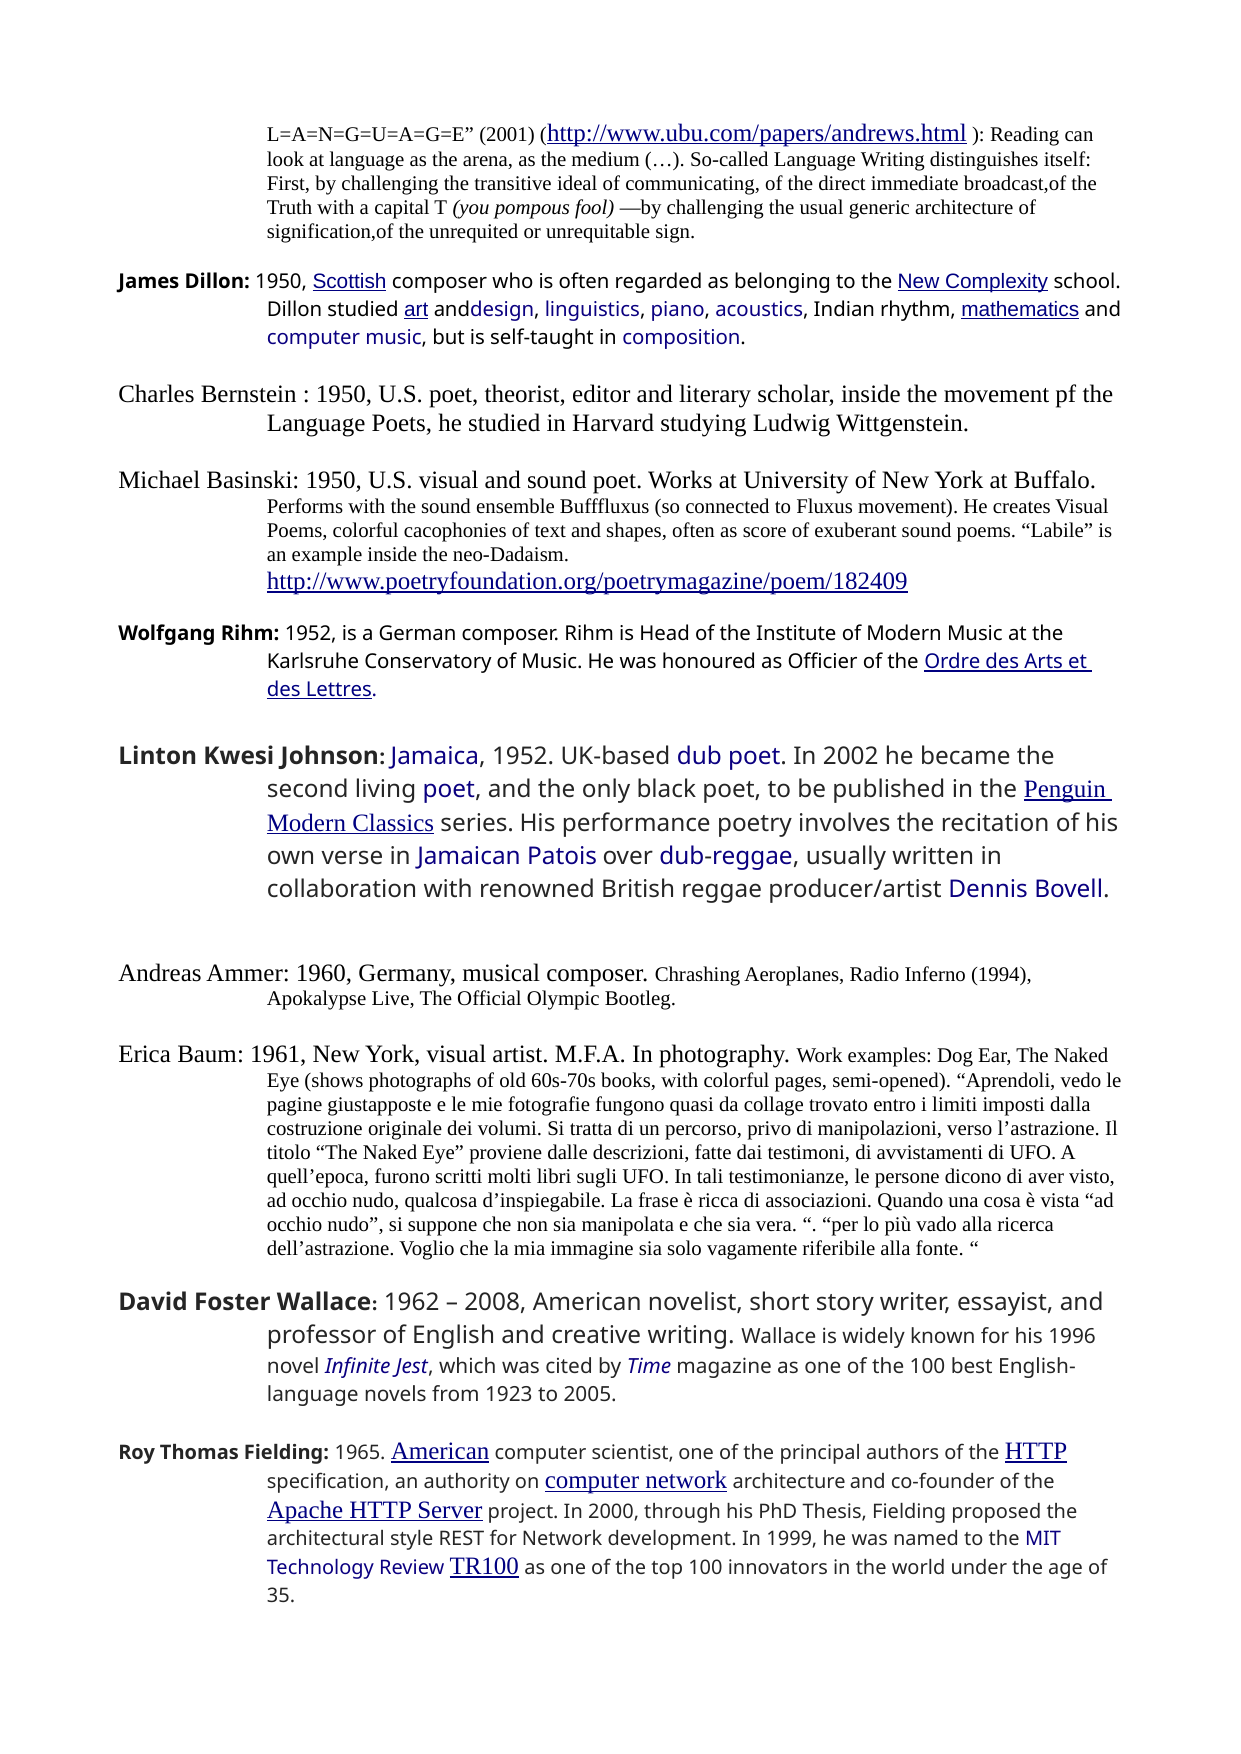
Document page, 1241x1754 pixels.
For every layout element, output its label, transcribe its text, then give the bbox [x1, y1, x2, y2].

text Charles Bernstein : 1950, U.S. poet, theorist, editor and literary scholar, inside the movement pf the Language Poets, he studied in Harvard studying Ludwig Wittgenstein. [118, 379, 1122, 437]
text Erica Baum: 1961, New York, visual artist. M.F.A. In photography. Work examples: Dog Ear, The Naked Eye (shows photographs of old 60s-70s books, with colorful pages, semi-opened). “Aprendoli, vedo le pagine giustapposte e le mie fotografie fungono quasi da collage trovato entro i limiti imposti dalla costruzione originale dei volumi. Si tratta di un percorso, privo di manipolazioni, verso l’astrazione. Il titolo “The Naked Eye” proviene dalle descrizioni, fatte dai testimoni, di avvistamenti di UFO. A quell’epoca, furono scritti molti libri sugli UFO. In tali testimonianze, le persone dicono di aver visto, ad occhio nudo, qualcosa d’inspiegabile. La frase è ricca di associazioni. Quando una cosa è vista “ad occhio nudo”, si suppone che non sia manipolata e che sia vera. “. “per lo più vado alla ricerca dell’astrazione. Voglio che la mia immagine sia solo vagamente riferibile alla fonte. “ [118, 1039, 1122, 1260]
text L=A=N=G=U=A=G=E” (2001) (http://www.ubu.com/papers/andrews.html ): Reading can look at language as the arena, as the medium (…). So-called Language Writing distinguishes itself: First, by challenging the transitive ideal of communicating, of the direct immediate broadcast,of the Truth with a capital T (you pompous fool) —by challenging the usual generic architecture of signification,of the unrequited or unrequitable sign. [118, 118, 1122, 243]
text Andreas Ammer: 1960, Germany, musical composer. Chrashing Aeroplanes, Radio Inferno (1994), Apokalypse Live, The Official Olympic Bootleg. [118, 958, 1122, 1010]
text David Foster Wallace: 1962 – 2008, American novelist, short story writer, essayist, and professor of English and creative writing. Wallace is widely known for his 1996 novel Infinite Jest, which was cited by Time magazine as one of the 100 best English-language novels from 1923 to 2005. [118, 1284, 1122, 1408]
text Roy Thomas Fielding: 1965. American computer scientist, one of the principal authors of the HTTP specification, an authority on computer network architecture and co-founder of the Apache HTTP Server project. In 2000, through his PhD Thesis, Fielding proposed the architectural style REST for Network development. In 1999, he was named to the MIT Technology Review TR100 as one of the top 100 innovators in the world under the age of 35. [118, 1436, 1122, 1608]
text Michael Basinski: 1950, U.S. visual and sound poet. Works at University of New York at Buffalo. Performs with the sound ensemble Bufffluxus (so connected to Fluxus movement). He creates Visual Poems, colorful cacophonies of text and shapes, often as score of exuberant sound poems. “Labile” is an example inside the neo-Dadaism. http://www.poetryfoundation.org/poetrymagazine/poem/182409 [118, 465, 1122, 595]
text Wolfgang Rihm: 1952, is a German composer. Rihm is Head of the Institute of Modern Music at the Karlsruhe Conservatory of Music. He was honoured as Officier of the Ordre des Arts et des Lettres. [118, 619, 1122, 702]
text James Dillon: 1950, Scottish composer who is often regarded as belonging to the New Complexity school. Dillon studied art anddesign, linguistics, piano, acoustics, Indian rhythm, mathematics and computer music, but is self-taught in composition. [118, 267, 1122, 350]
text Linton Kwesi Johnson: Jamaica, 1952. UK-based dub poet. In 2002 he became the second living poet, and the only black poet, to be published in the Penguin Modern Classics series. His performance poetry involves the recitation of his own verse in Jamaican Patois over dub-reggae, usually written in collaboration with renowned British reggae producer/artist Dennis Bovell. [118, 739, 1122, 905]
